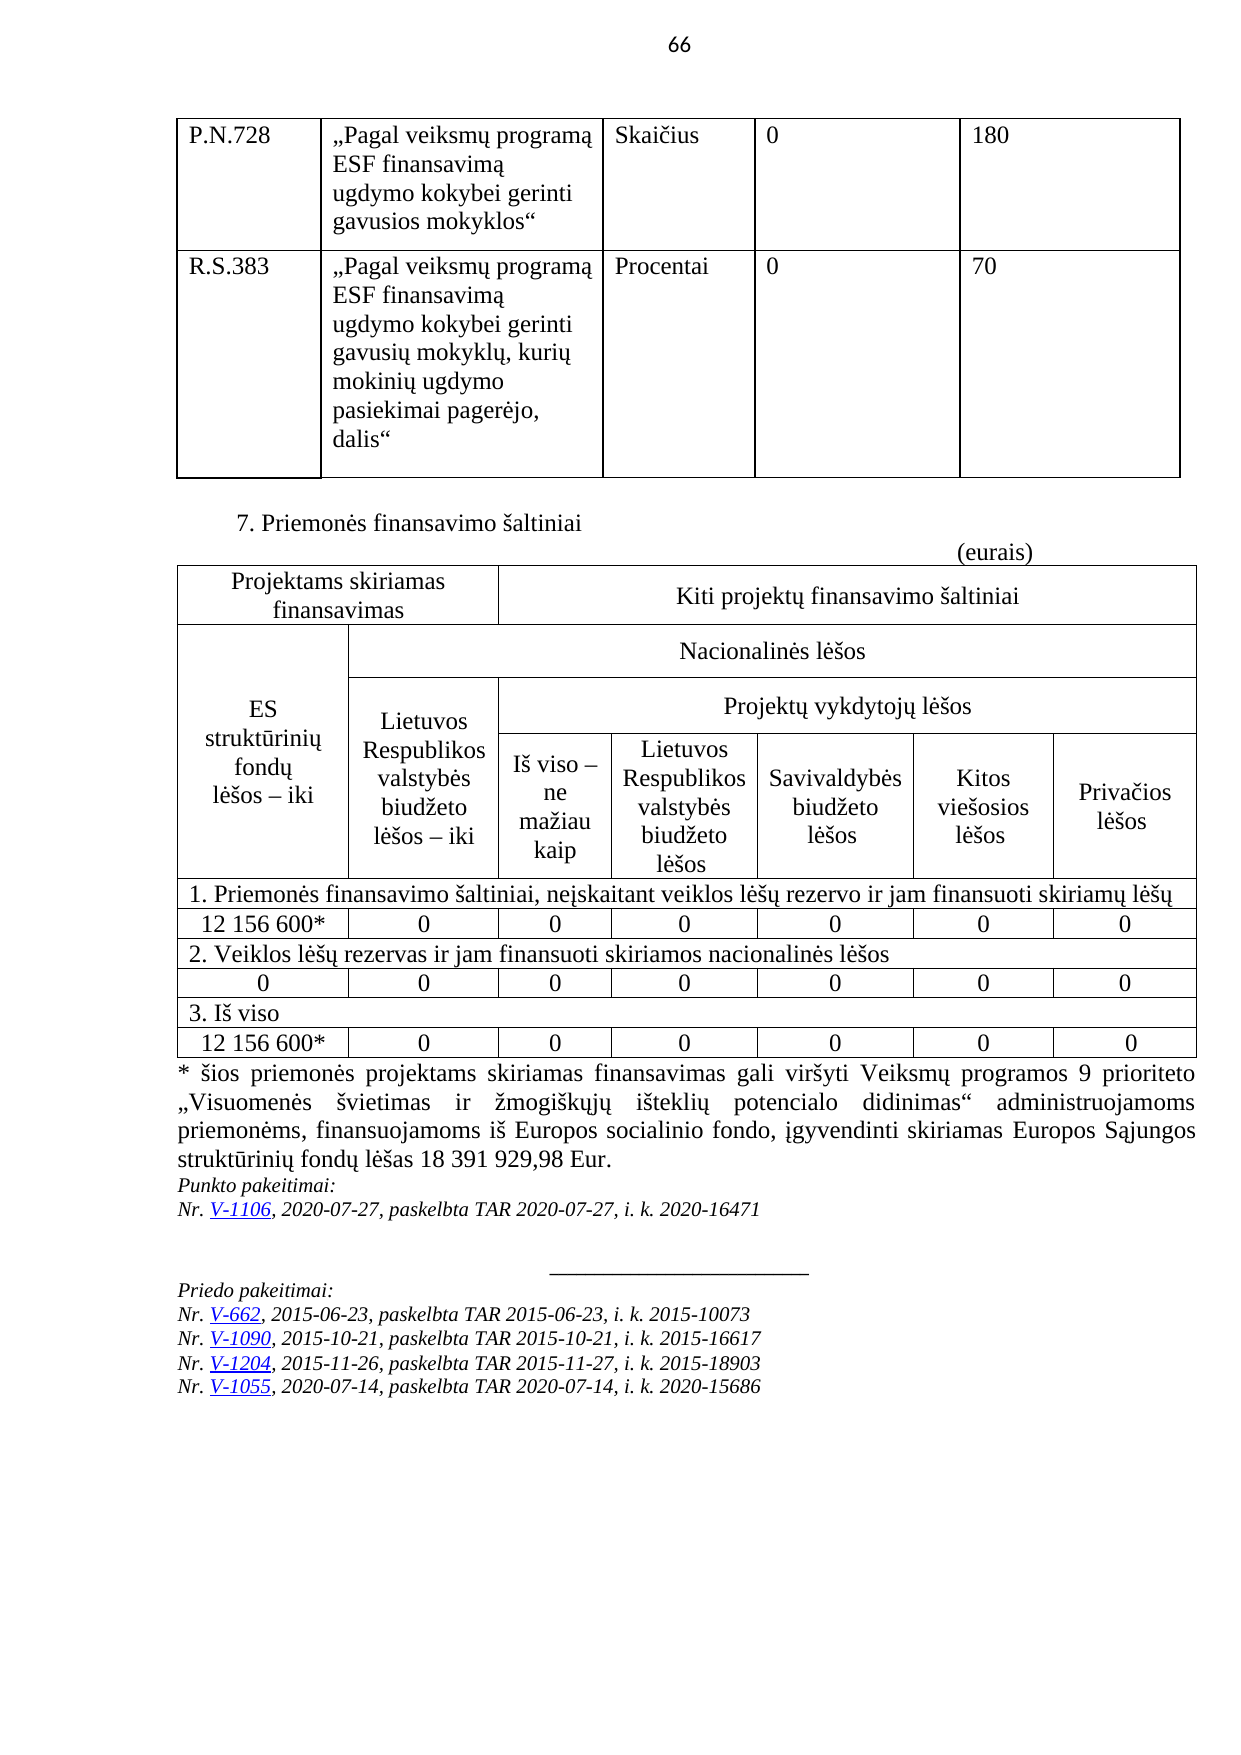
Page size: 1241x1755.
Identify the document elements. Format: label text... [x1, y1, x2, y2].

text Priedo pakeitimai: [177, 1278, 1181, 1302]
table_cell 0 [178, 969, 348, 997]
table_cell R.S.383 [178, 251, 320, 477]
table_cell 0 [349, 1028, 498, 1057]
table_cell Lietuvos Respublikos valstybės biudžeto lėšos – iki [349, 678, 498, 878]
table_header Kiti projektų finansavimo šaltiniai [499, 566, 1196, 624]
text Nr. V-1204, 2015-11-26, paskelbta TAR 2015-11-27, i. k. 2015-18903 [177, 1350, 1181, 1374]
table_cell 0 [499, 1028, 611, 1057]
table_cell 0 [914, 1028, 1053, 1057]
table_cell 0 [349, 969, 498, 997]
text Nr. V-1055, 2020-07-14, paskelbta TAR 2020-07-14, i. k. 2020-15686 [177, 1374, 1181, 1398]
table_cell Savivaldybės biudžeto lėšos [758, 734, 913, 878]
table_cell 70 [961, 251, 1179, 477]
table_cell „Pagal veiksmų programą ESF finansavimą ugdymo kokybei gerinti gavusios mokyklos“ [322, 119, 602, 250]
table_cell 2. Veiklos lėšų rezervas ir jam finansuoti skiriamos nacionalinės lėšos [178, 939, 1196, 967]
table_cell 180 [961, 119, 1179, 250]
table_cell 0 [1054, 969, 1196, 997]
table_cell 0 [756, 251, 959, 477]
text (eurais) [957, 537, 1181, 565]
table_cell 0 [914, 909, 1053, 938]
table_cell 0 [758, 909, 913, 938]
table_cell 1. Priemonės finansavimo šaltiniai, neįskaitant veiklos lėšų rezervo ir jam finansuoti skiriamų lėšų [178, 879, 1196, 908]
table_cell Nacionalinės lėšos [349, 625, 1196, 677]
table_cell 0 [499, 969, 611, 997]
table_cell Privačios lėšos [1054, 734, 1196, 878]
table_cell 0 [914, 969, 1053, 997]
table_cell Procentai [604, 251, 754, 477]
table_cell 0 [1054, 909, 1196, 938]
table_cell 12 156 600* [178, 909, 348, 938]
table_cell 0 [612, 1028, 757, 1057]
table_cell 0 [756, 119, 959, 250]
table_cell Skaičius [604, 119, 754, 250]
table_cell Projektų vykdytojų lėšos [499, 678, 1196, 733]
table_cell 0 [499, 909, 611, 938]
table_cell 0 [1054, 1028, 1196, 1057]
text Punkto pakeitimai: [177, 1173, 1181, 1197]
table_cell 12 156 600* [178, 1028, 348, 1057]
table_cell 0 [612, 909, 757, 938]
table_cell ES struktūrinių fondų lėšos – iki [178, 625, 348, 878]
table_cell „Pagal veiksmų programą ESF finansavimą ugdymo kokybei gerinti gavusių mokyklų, kurių mokinių ugdymo pasiekimai pagerėjo, dalis“ [322, 251, 602, 477]
table_cell 0 [612, 969, 757, 997]
text * šios priemonės projektams skiriamas finansavimas gali viršyti Veiksmų programos 9 prioriteto „Visuomenės švietimas ir žmogiškųjų išteklių potencialo didinimas“ administruojamoms priemonėms, finansuojamoms iš Europos socialinio fondo, įgyvendinti skiriamas Europos Sąjungos struktūrinių fondų lėšas 18 391 929,98 Eur. [177, 1058, 1196, 1173]
text 7. Priemonės finansavimo šaltiniai [177, 508, 1181, 537]
table_cell 3. Iš viso [178, 998, 1196, 1027]
table_cell Lietuvos Respublikos valstybės biudžeto lėšos [612, 734, 757, 878]
text Nr. V-1090, 2015-10-21, paskelbta TAR 2015-10-21, i. k. 2015-16617 [177, 1326, 1181, 1350]
text _____________________________ [177, 1250, 1181, 1278]
table_cell P.N.728 [178, 119, 320, 250]
table_cell Iš viso – ne mažiau kaip [499, 734, 611, 878]
table_cell Kitos viešosios lėšos [914, 734, 1053, 878]
table_cell 0 [349, 909, 498, 938]
table_header Projektams skiriamas finansavimas [178, 566, 498, 624]
text Nr. V-1106, 2020-07-27, paskelbta TAR 2020-07-27, i. k. 2020-16471 [177, 1197, 1181, 1221]
text Nr. V-662, 2015-06-23, paskelbta TAR 2015-06-23, i. k. 2015-10073 [177, 1302, 1181, 1326]
table_cell 0 [758, 969, 913, 997]
table_cell 0 [758, 1028, 913, 1057]
